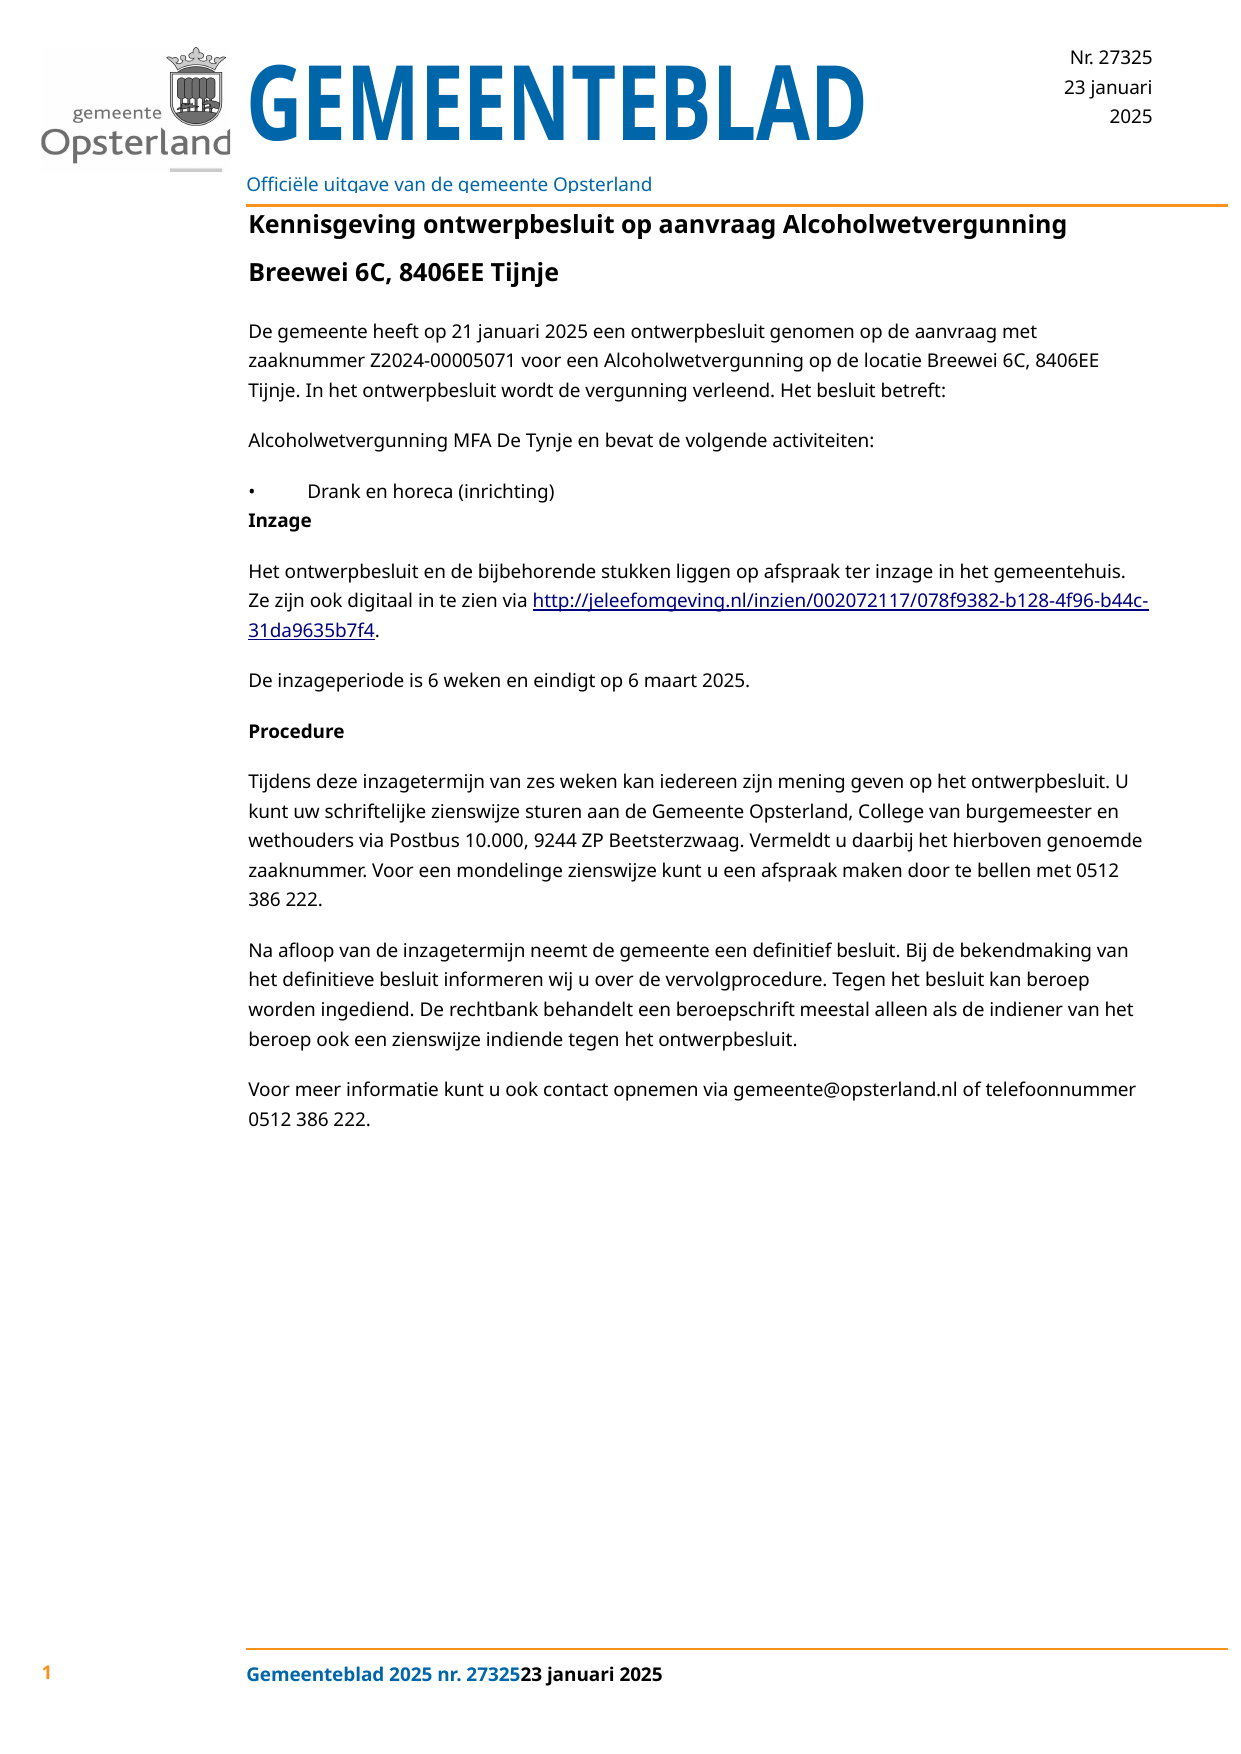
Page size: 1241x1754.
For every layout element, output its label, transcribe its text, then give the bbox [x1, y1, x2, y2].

text Alcoholwetvergunning MFA De Tynje en bevat de volgende activiteiten: [248, 427, 1152, 453]
text Procedure [248, 718, 1152, 744]
text Voor meer informatie kunt u ook contact opnemen via gemeente@opsterland.nl of telefoonnummer 0512 386 222. [248, 1076, 1152, 1132]
text Het ontwerpbesluit en de bijbehorende stukken liggen op afspraak ter inzage in het gemeentehuis. Ze zijn ook digitaal in te zien via http://jeleefomgeving.nl/inzien/002072117/078f9382-b128-4f96-b44c-31da9635b7f4. [248, 558, 1152, 643]
text De gemeente heeft op 21 januari 2025 een ontwerpbesluit genomen op de aanvraag met zaaknummer Z2024-00005071 voor een Alcoholwetvergunning op de locatie Breewei 6C, 8406EE Tijnje. In het ontwerpbesluit wordt de vergunning verleend. Het besluit betreft: [248, 318, 1152, 403]
text Na afloop van de inzagetermijn neemt de gemeente een definitief besluit. Bij de bekendmaking van het definitieve besluit informeren wij u over de vervolgprocedure. Tegen het besluit kan beroep worden ingediend. De rechtbank behandelt een beroepschrift meestal alleen als de indiener van het beroep ook een zienswijze indiende tegen het ontwerpbesluit. [248, 937, 1152, 1052]
list Drank en horeca (inrichting) [248, 478, 1152, 504]
text Inzage [248, 507, 1152, 533]
text Tijdens deze inzagetermijn van zes weken kan iedereen zijn mening geven op het ontwerpbesluit. U kunt uw schriftelijke zienswijze sturen aan de Gemeente Opsterland, College van burgemeester en wethouders via Postbus 10.000, 9244 ZP Beetsterzwaag. Vermeldt u daarbij het hierboven genoemde zaaknummer. Voor een mondelinge zienswijze kunt u een afspraak maken door te bellen met 0512 386 222. [248, 768, 1152, 912]
text Kennisgeving ontwerpbesluit op aanvraag Alcoholwetvergunning Breewei 6C, 8406EE Tijnje [248, 207, 1152, 288]
picture [41, 47, 231, 172]
text De inzageperiode is 6 weken en eindigt op 6 maart 2025. [248, 667, 1152, 693]
